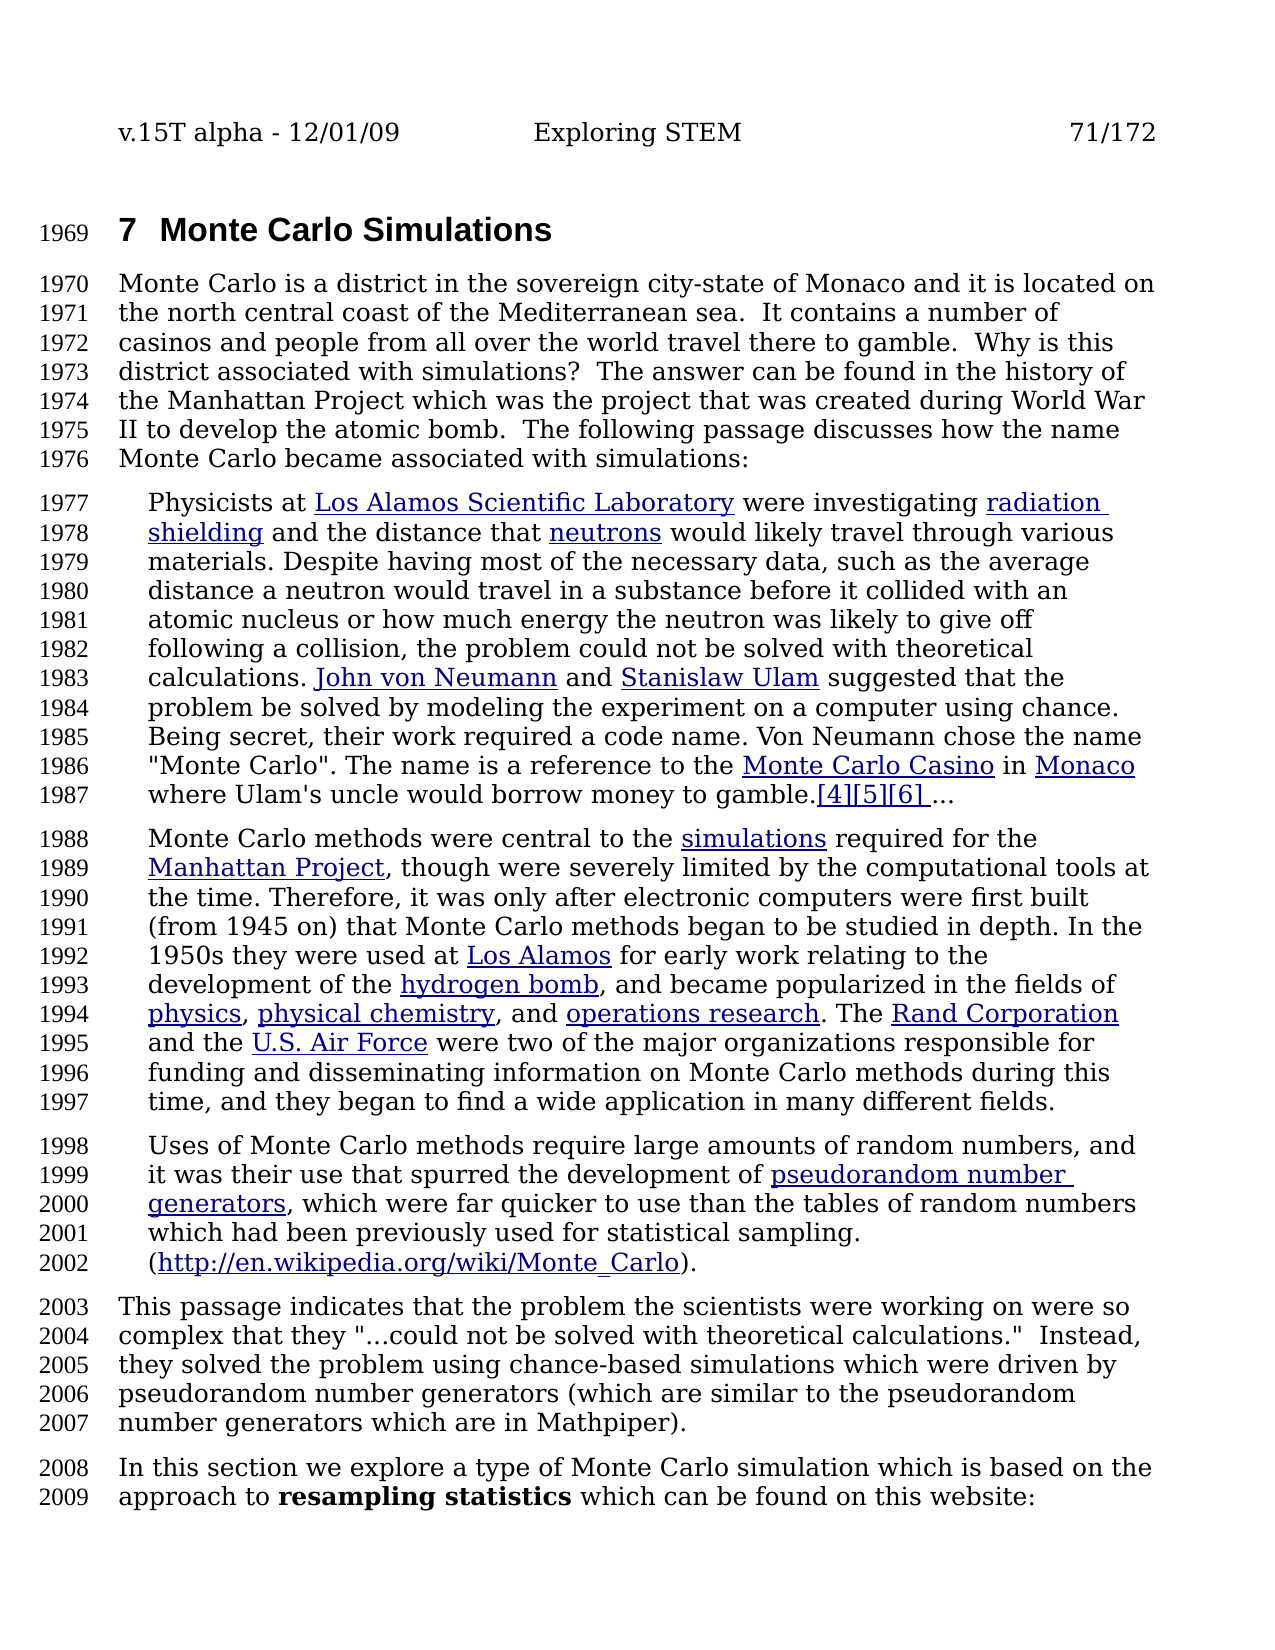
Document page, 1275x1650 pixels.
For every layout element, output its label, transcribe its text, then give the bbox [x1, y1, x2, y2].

text Uses of Monte Carlo methods require large amounts of random numbers, and it was their use that spurred the development of pseudorandom number generators, which were far quicker to use than the tables of random numbers which had been previously used for statistical sampling. (http://en.wikipedia.org/wiki/Monte_Carlo). [148, 1131, 1157, 1277]
text Monte Carlo methods were central to the simulations required for the Manhattan Project, though were severely limited by the computational tools at the time. Therefore, it was only after electronic computers were first built (from 1945 on) that Monte Carlo methods began to be studied in depth. In the 1950s they were used at Los Alamos for early work relating to the development of the hydrogen bomb, and became popularized in the fields of physics, physical chemistry, and operations research. The Rand Corporation and the U.S. Air Force were two of the major organizations responsible for funding and disseminating information on Monte Carlo methods during this time, and they began to find a wide application in many different fields. [148, 824, 1157, 1116]
subtitle Monte Carlo Simulations [118, 210, 1157, 248]
text Monte Carlo is a district in the sovereign city-state of Monaco and it is located on the north central coast of the Mediterranean sea. It contains a number of casinos and people from all over the world travel there to gamble. Why is this district associated with simulations? The answer can be found in the history of the Manhattan Project which was the project that was created during World War II to develop the atomic bomb. The following passage discusses how the name Monte Carlo became associated with simulations: [118, 269, 1157, 473]
text This passage indicates that the problem the scientists were working on were so complex that they "...could not be solved with theoretical calculations." Instead, they solved the problem using chance-based simulations which were driven by pseudorandom number generators (which are similar to the pseudorandom number generators which are in Mathpiper). [118, 1292, 1157, 1438]
text Physicists at Los Alamos Scientific Laboratory were investigating radiation shielding and the distance that neutrons would likely travel through various materials. Despite having most of the necessary data, such as the average distance a neutron would travel in a substance before it collided with an atomic nucleus or how much energy the neutron was likely to give off following a collision, the problem could not be solved with theoretical calculations. John von Neumann and Stanislaw Ulam suggested that the problem be solved by modeling the experiment on a computer using chance. Being secret, their work required a code name. Von Neumann chose the name "Monte Carlo". The name is a reference to the Monte Carlo Casino in Monaco where Ulam's uncle would borrow money to gamble.[4][5][6] ... [148, 488, 1157, 809]
text In this section we explore a type of Monte Carlo simulation which is based on the approach to resampling statistics which can be found on this website: [118, 1453, 1157, 1511]
